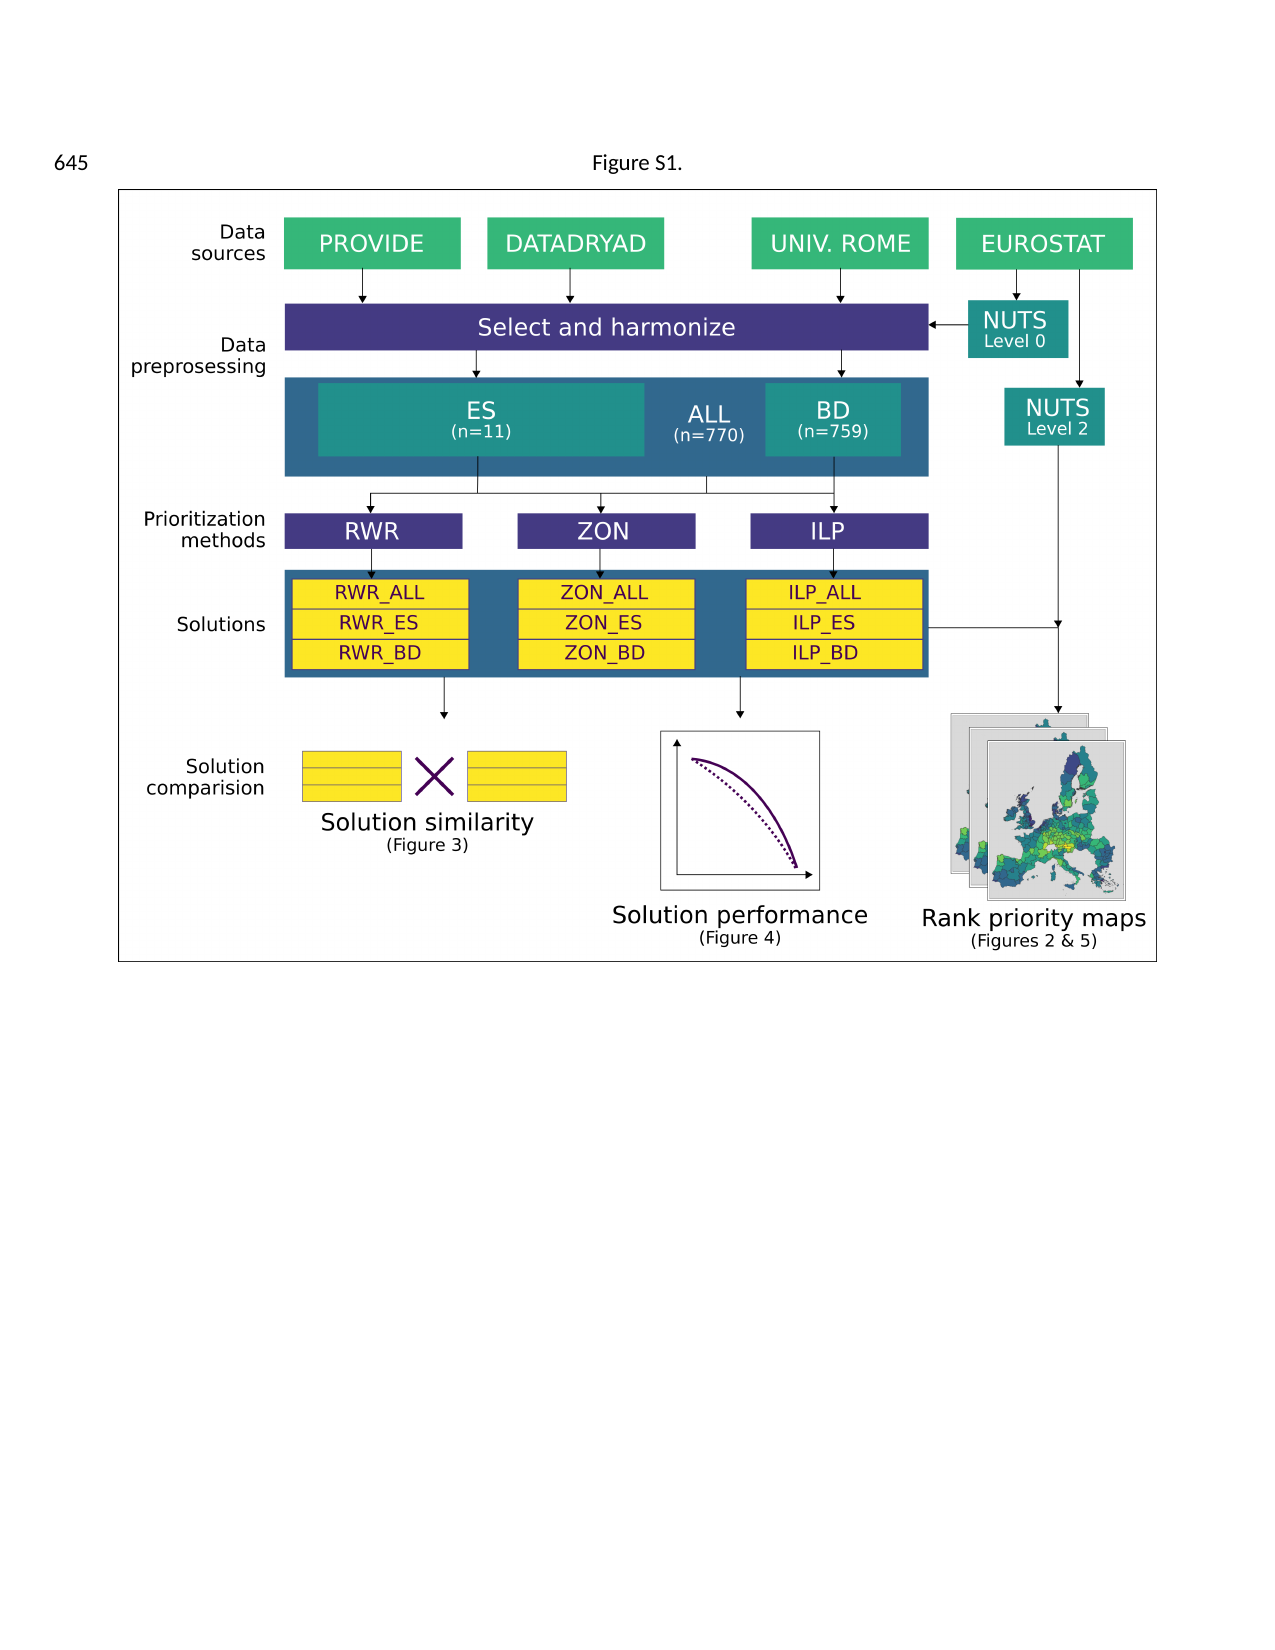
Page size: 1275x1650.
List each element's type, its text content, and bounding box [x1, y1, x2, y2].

picture [118, 189, 1157, 962]
text Figure S1. [118, 148, 1157, 176]
